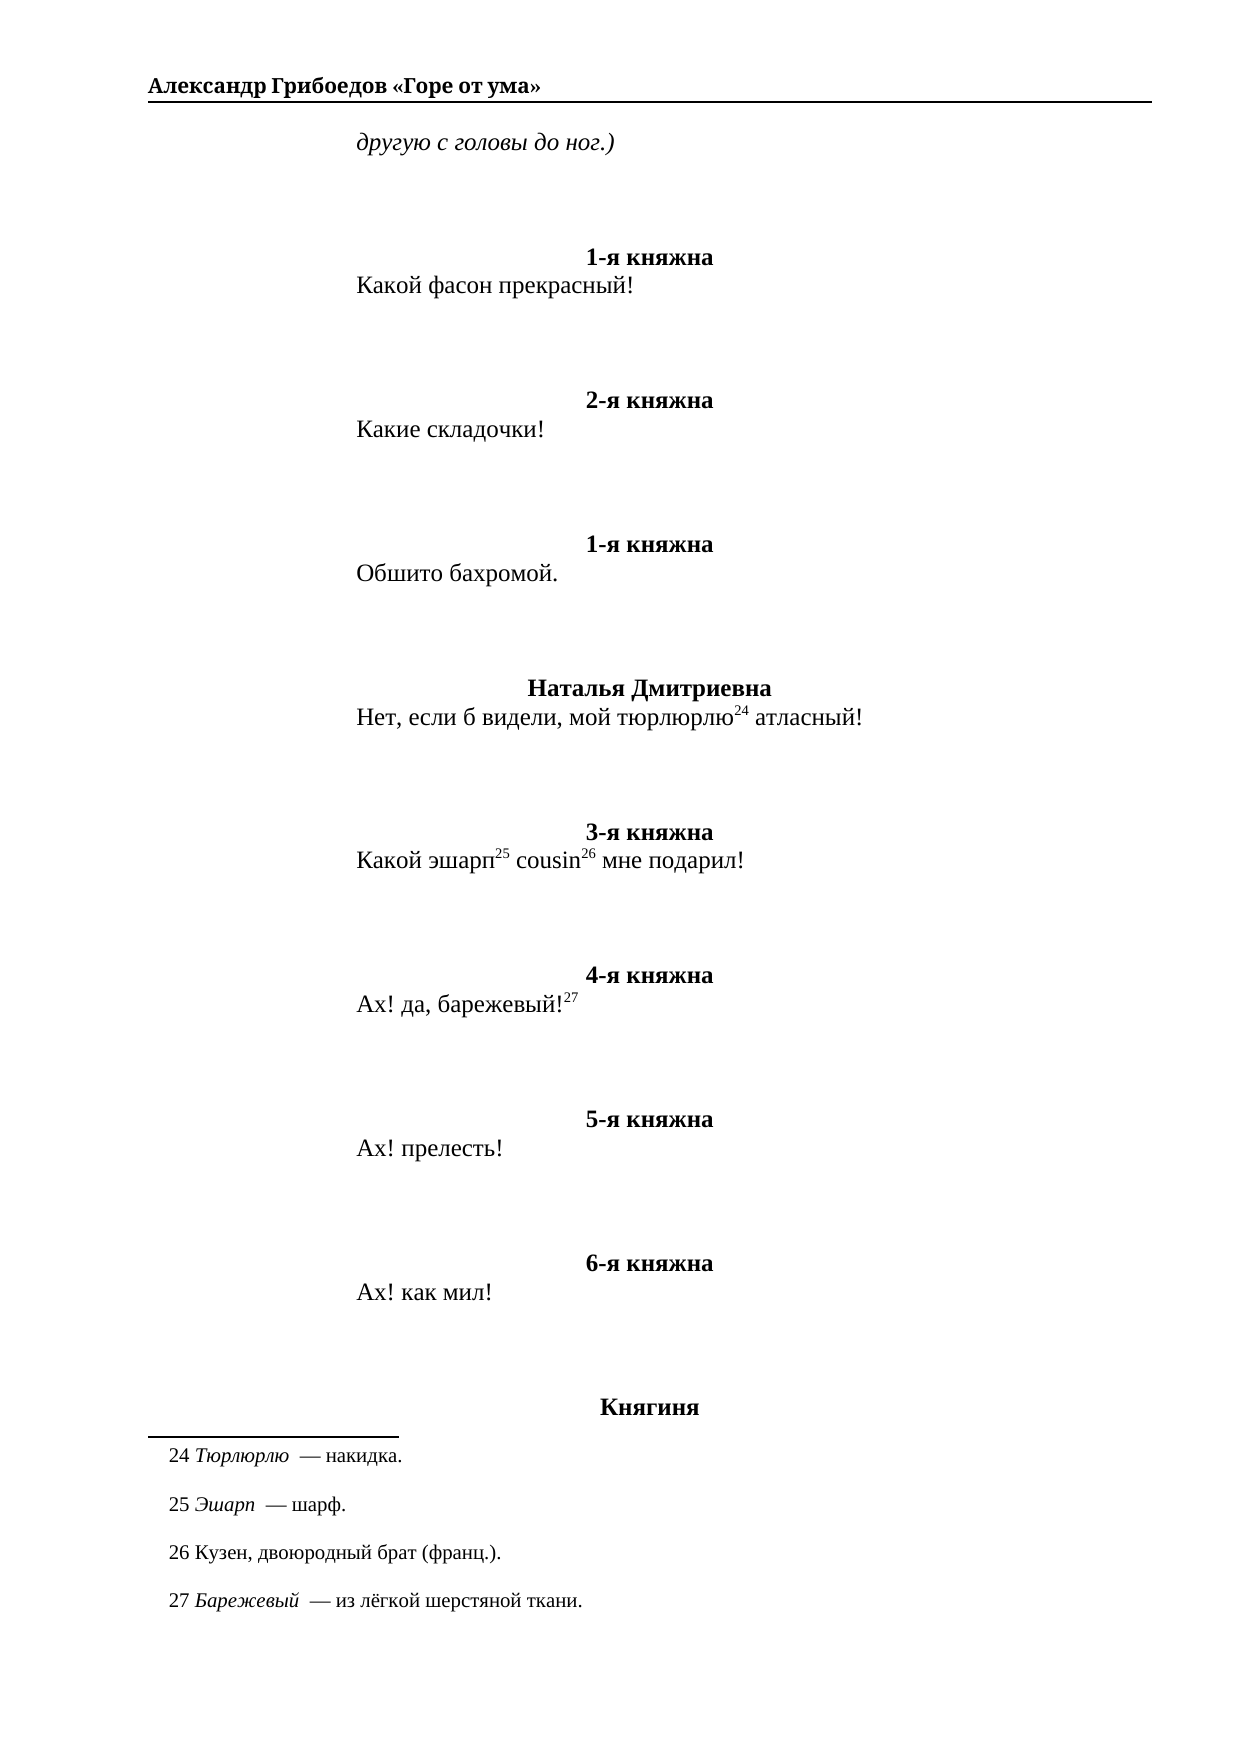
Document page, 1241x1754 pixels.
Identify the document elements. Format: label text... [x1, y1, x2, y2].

text Кузен, двоюродный брат (франц.). [148, 1539, 1152, 1564]
text Тюрлюрлю — накидка. [148, 1443, 1152, 1467]
text Ах! прелесть! [356, 1133, 1089, 1162]
subtitle 1-я княжна [148, 242, 1152, 270]
text Обшито бахромой. [356, 558, 1089, 587]
text Ах! да, барежевый! [356, 989, 1089, 1018]
text Какие складочки! [356, 414, 1089, 443]
subtitle 1-я княжна [148, 529, 1152, 558]
text Нет, если б видели, мой тюрлюрлю атласный! [356, 702, 1089, 730]
subtitle Княгиня [148, 1392, 1152, 1420]
subtitle 2-я княжна [148, 385, 1152, 414]
subtitle 6-я княжна [148, 1248, 1152, 1277]
text другую с головы до ног.) [356, 127, 1089, 155]
subtitle 5-я княжна [148, 1104, 1152, 1133]
text Какой фасон прекрасный! [356, 270, 1089, 299]
subtitle 4-я княжна [148, 960, 1152, 989]
text Барежевый — из лёгкой шерстяной ткани. [148, 1588, 1152, 1612]
subtitle 3-я княжна [148, 817, 1152, 845]
text Эшарп — шарф. [148, 1491, 1152, 1516]
text Какой эшарп cousin мне подарил! [356, 845, 1089, 874]
subtitle Наталья Дмитриевна [148, 673, 1152, 702]
text Ах! как мил! [356, 1277, 1089, 1305]
